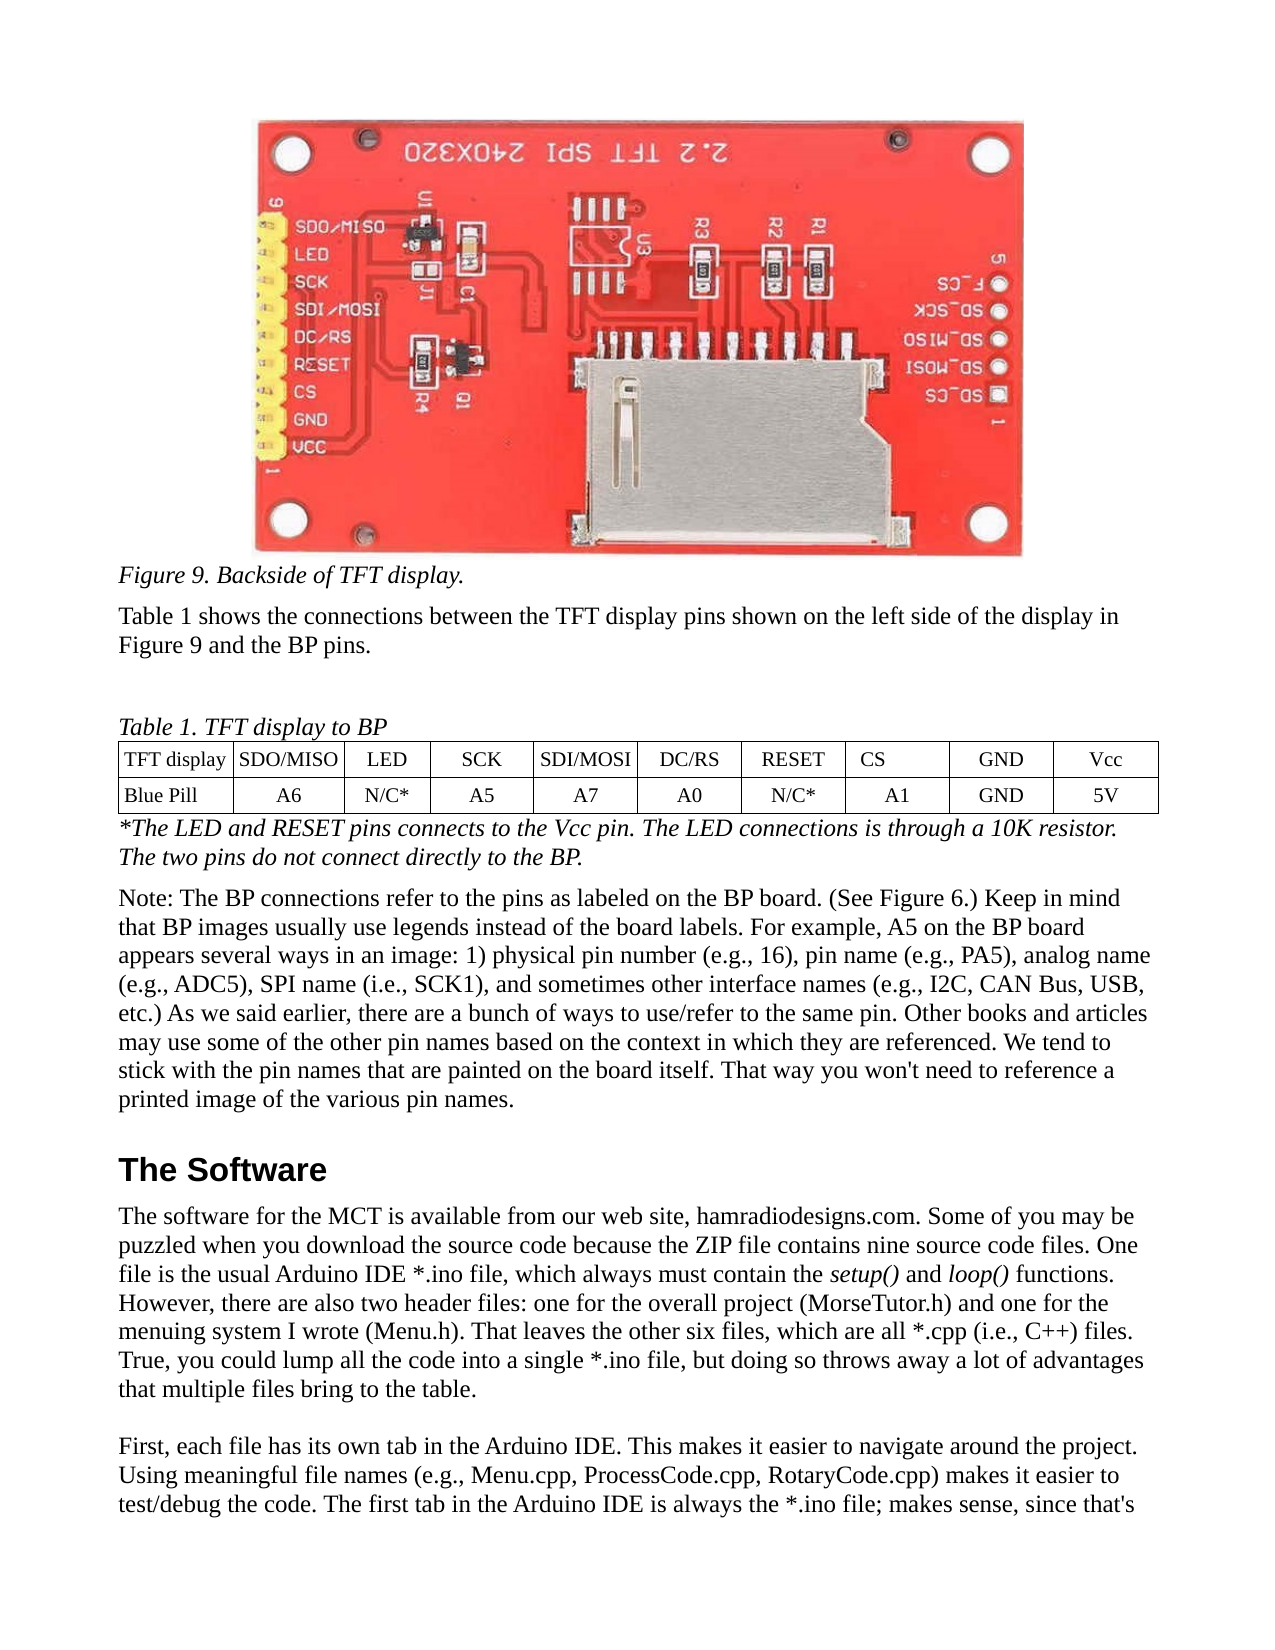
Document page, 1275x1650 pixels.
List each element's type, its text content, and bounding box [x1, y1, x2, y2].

table_header GND [950, 742, 1053, 777]
table_cell A5 [431, 778, 533, 813]
table_cell GND [950, 778, 1053, 813]
table_cell A1 [846, 778, 949, 813]
table_header DC/RS [638, 742, 741, 777]
text Table 1. TFT display to BP [118, 712, 1157, 741]
table_header LED [345, 742, 430, 777]
text Table 1 shows the connections between the TFT display pins shown on the left side of the display in Figure 9 and the BP pins. [118, 601, 1157, 659]
table_cell A0 [638, 778, 741, 813]
table_header SCK [431, 742, 533, 777]
text Note: The BP connections refer to the pins as labeled on the BP board. (See Figure 6.) Keep in mind that BP images usually use legends instead of the board labels. For example, A5 on the BP board appears several ways in an image: 1) physical pin number (e.g., 16), pin name (e.g., PA5), analog name (e.g., ADC5), SPI name (i.e., SCK1), and sometimes other interface names (e.g., I2C, CAN Bus, USB, etc.) As we said earlier, there are a bunch of ways to use/refer to the same pin. Other books and articles may use some of the other pin names based on the context in which they are referenced. We tend to stick with the pin names that are painted on the board itself. That way you won't need to reference a printed image of the various pin names. [118, 883, 1157, 1113]
text First, each file has its own tab in the Arduino IDE. This makes it easier to navigate around the project. Using meaningful file names (e.g., Menu.cpp, ProcessCode.cpp, RotaryCode.cpp) makes it easier to test/debug the code. The first tab in the Arduino IDE is always the *.ino file; makes sense, since that's [118, 1431, 1157, 1518]
table_cell N/C* [742, 778, 845, 813]
picture [251, 118, 1024, 560]
table_header TFT display [119, 742, 233, 777]
text *The LED and RESET pins connects to the Vcc pin. The LED connections is through a 10K resistor. The two pins do not connect directly to the BP. [118, 814, 1157, 870]
table_header SDO/MISO [234, 742, 344, 777]
table_cell 5V [1054, 778, 1158, 813]
subtitle The Software [118, 1150, 1157, 1189]
text Figure 9. Backside of TFT display. [118, 560, 1157, 589]
text The software for the MCT is available from our web site, hamradiodesigns.com. Some of you may be puzzled when you download the source code because the ZIP file contains nine source code files. One file is the usual Arduino IDE *.ino file, which always must contain the setup() and loop() functions. However, there are also two header files: one for the overall project (MorseTutor.h) and one for the menuing system I wrote (Menu.h). That leaves the other six files, which are all *.cpp (i.e., C++) files. True, you could lump all the code into a single *.ino file, but doing so throws away a lot of advantages that multiple files bring to the table. [118, 1201, 1157, 1403]
table_cell A6 [234, 778, 344, 813]
table_header SDI/MOSI [534, 742, 637, 777]
table_cell A7 [534, 778, 637, 813]
table_header Vcc [1054, 742, 1158, 777]
table_header CS [846, 742, 949, 777]
table_cell Blue Pill [119, 778, 233, 813]
table_cell N/C* [345, 778, 430, 813]
table_header RESET [742, 742, 845, 777]
